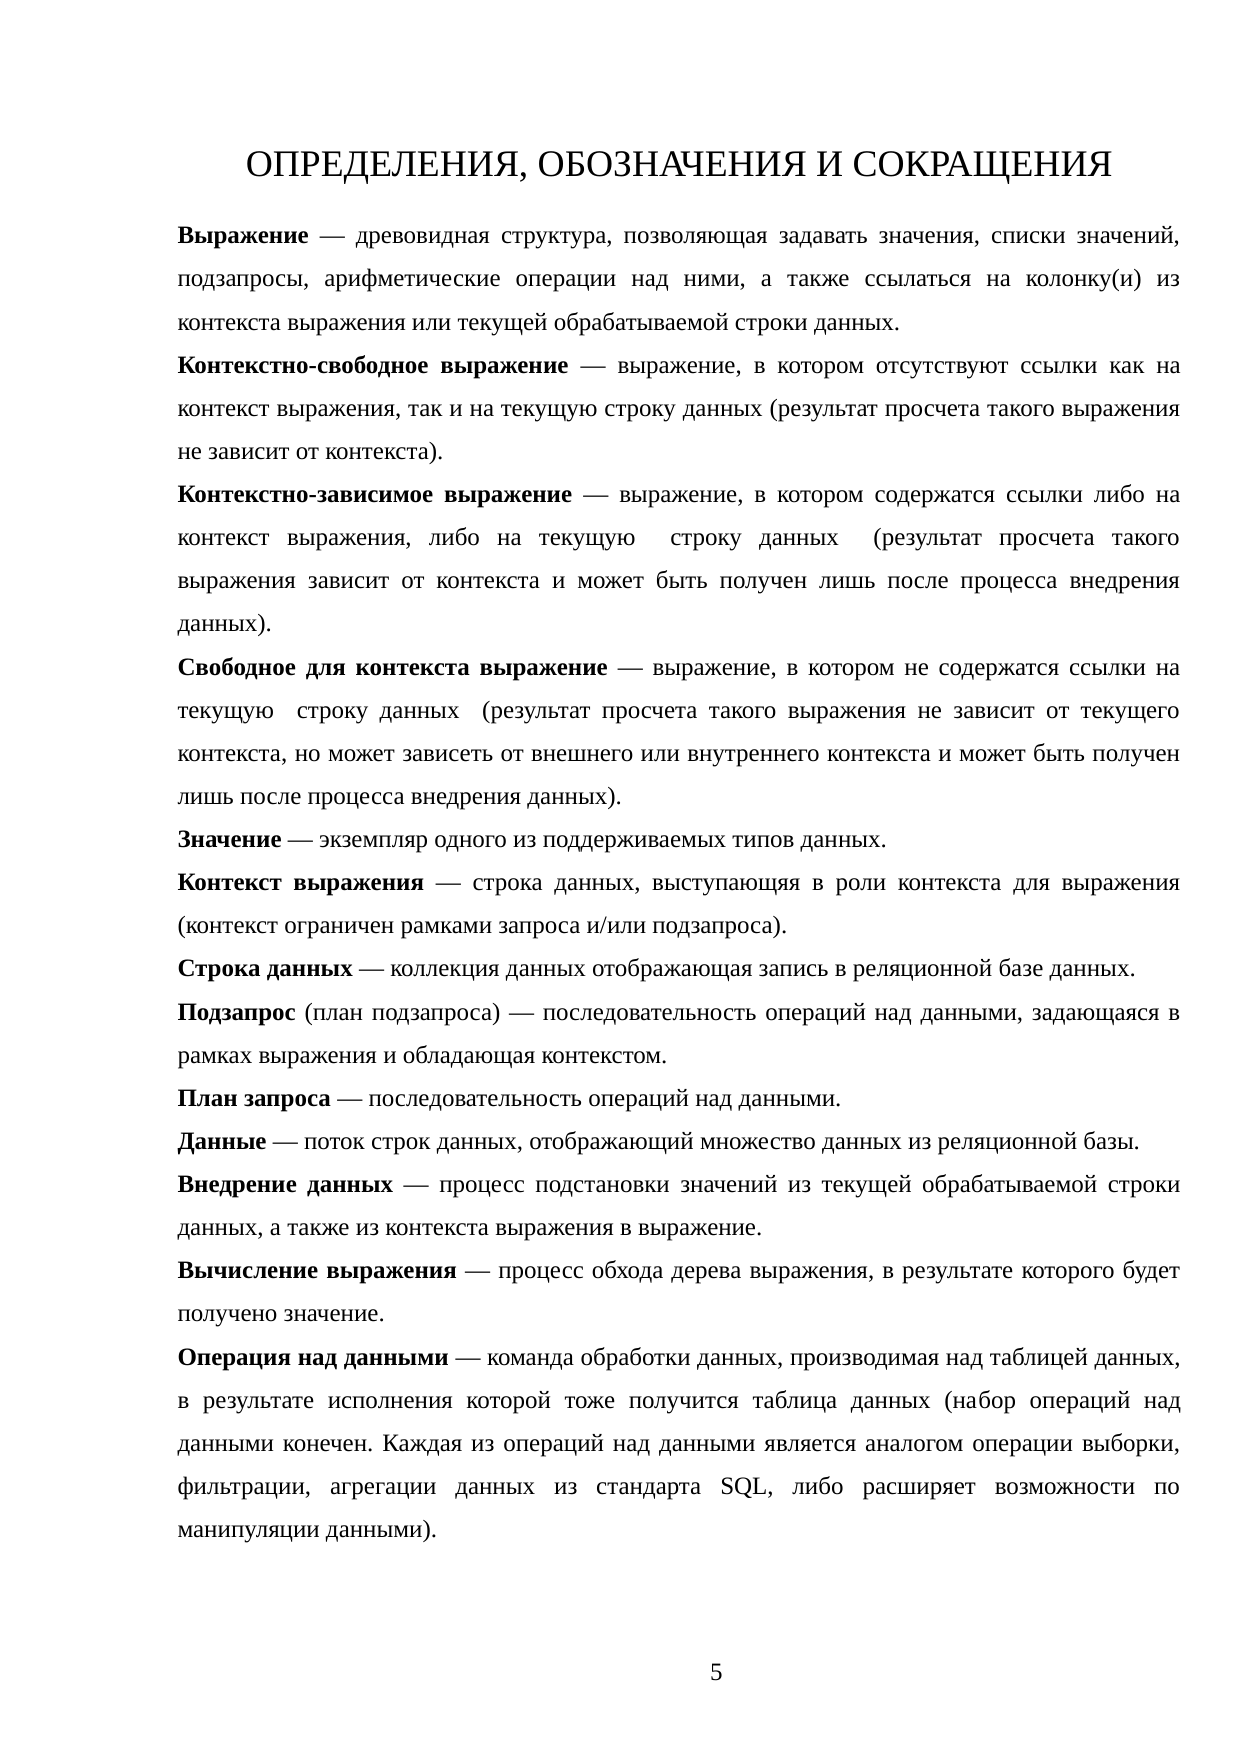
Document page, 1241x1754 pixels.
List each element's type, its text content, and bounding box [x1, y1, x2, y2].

text Выражение — древовидная структура, позволяющая задавать значения, списки значений, подзапросы, арифметические операции над ними, а также ссылаться на колонку(и) из контекста выражения или текущей обрабатываемой строки данных. [177, 220, 1181, 335]
text Данные — поток строк данных, отображающий множество данных из реляционной базы. [177, 1126, 1181, 1155]
text Внедрение данных — процесс подстановки значений из текущей обрабатываемой строки данных, а также из контекста выражения в выражение. [177, 1169, 1181, 1241]
text План запроса — последовательность операций над данными. [177, 1083, 1181, 1112]
text Строка данных — коллекция данных отображающая запись в реляционной базе данных. [177, 953, 1181, 982]
text Свободное для контекста выражение — выражение, в котором не содержатся ссылки на текущую строку данных (результат просчета такого выражения не зависит от текущего контекста, но может зависеть от внешнего или внутреннего контекста и может быть получен лишь после процесса внедрения данных). [177, 652, 1181, 810]
text Значение — экземпляр одного из поддерживаемых типов данных. [177, 824, 1181, 853]
text Контекст выражения — строка данных, выступающяя в роли контекста для выражения (контекст ограничен рамками запроса и/или подзапроса). [177, 867, 1181, 939]
text Контекстно-свободное выражение — выражение, в котором отсутствуют ссылки как на контекст выражения, так и на текущую строку данных (результат просчета такого выражения не зависит от контекста). [177, 350, 1181, 465]
text Подзапрос (план подзапроса) — последовательность операций над данными, задающаяся в рамках выражения и обладающая контекстом. [177, 997, 1181, 1068]
text Вычисление выражения — процесс обхода дерева выражения, в результате которого будет получено значение. [177, 1255, 1181, 1327]
text Операция над данными — команда обработки данных, производимая над таблицей данных, в результате исполнения которой тоже получится таблица данных (набор операций над данными конечен. Каждая из операций над данными является аналогом операции выборки, фильтрации, агрегации данных из стандарта SQL, либо расширяет возможности по манипуляции данными). [177, 1342, 1181, 1543]
subtitle ОПРЕДЕЛЕНИЯ, ОБОЗНАЧЕНИЯ И СОКРАЩЕНИЯ [177, 142, 1181, 185]
text Контекстно-зависимое выражение — выражение, в котором содержатся ссылки либо на контекст выражения, либо на текущую строку данных (результат просчета такого выражения зависит от контекста и может быть получен лишь после процесса внедрения данных). [177, 479, 1181, 637]
